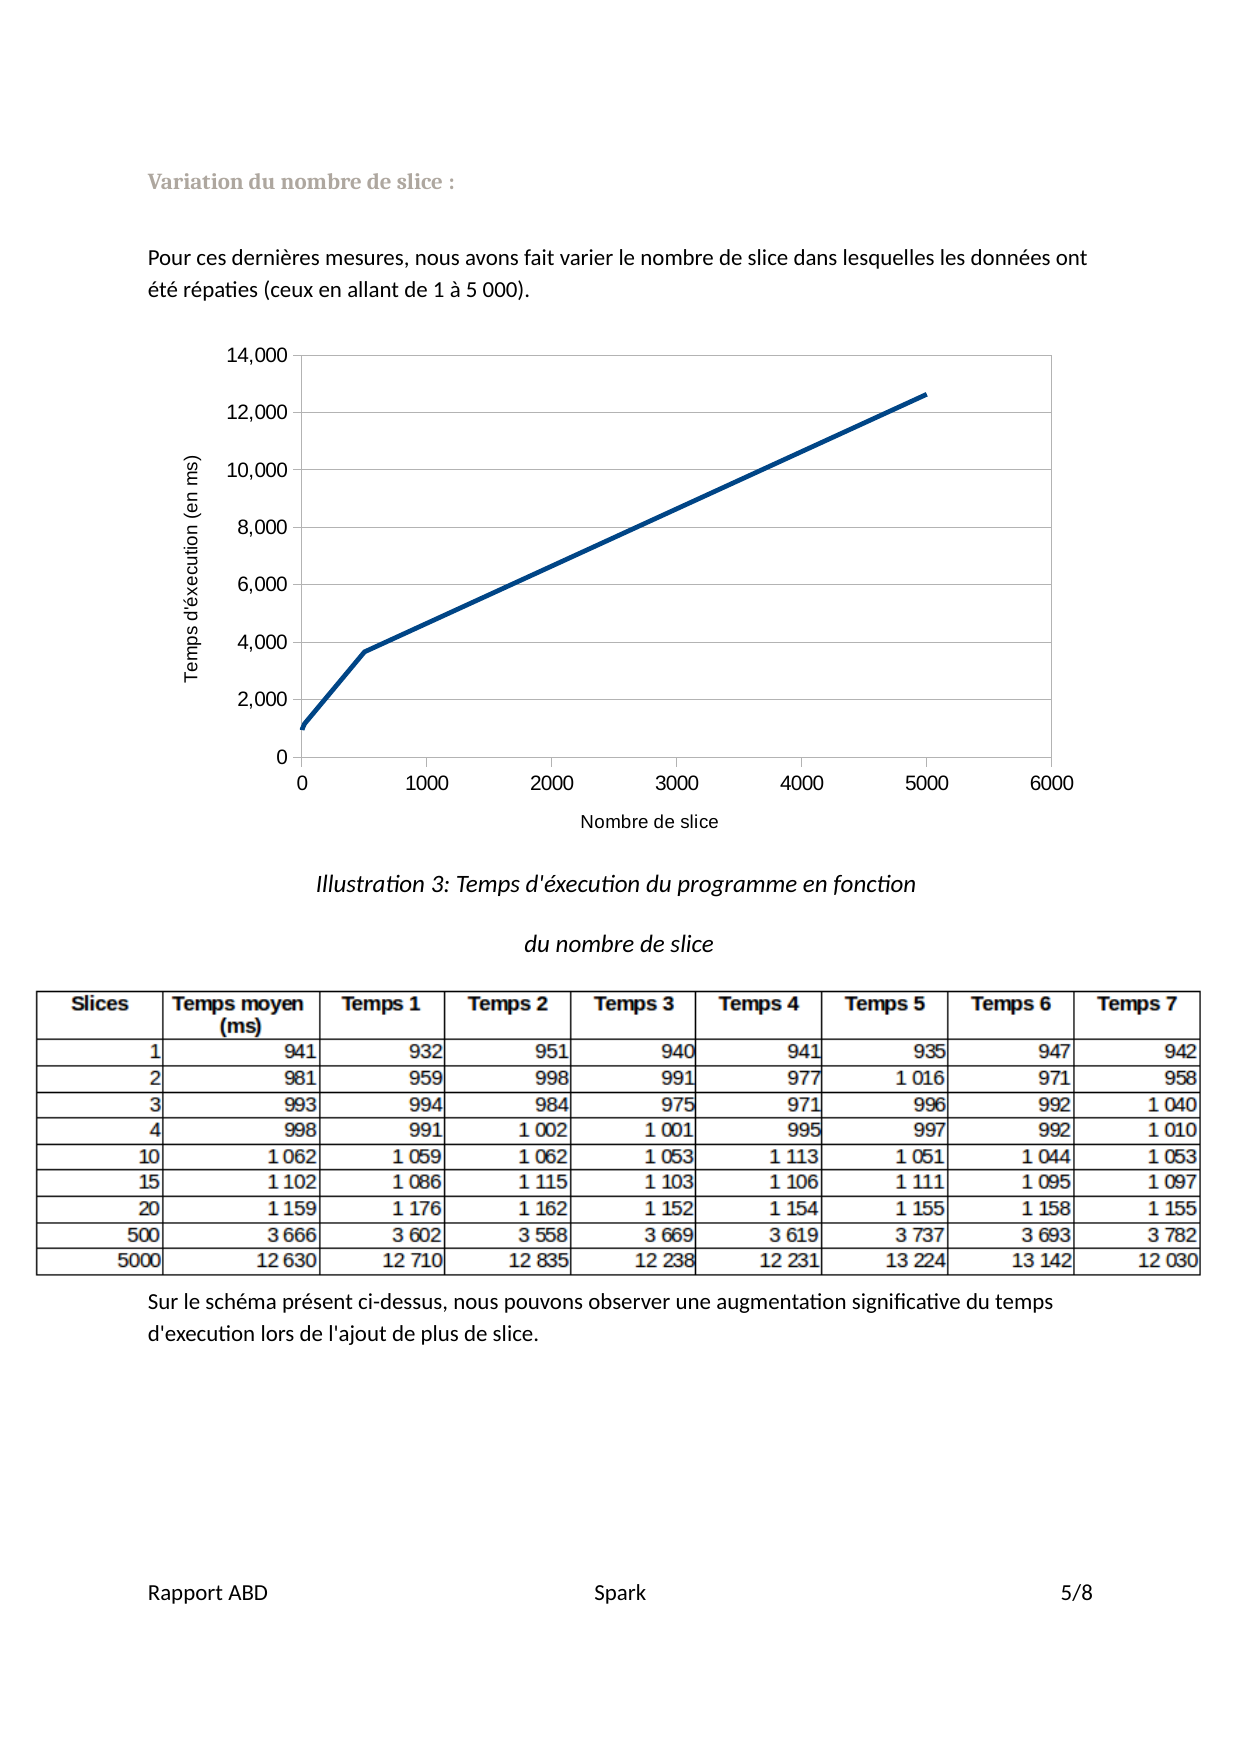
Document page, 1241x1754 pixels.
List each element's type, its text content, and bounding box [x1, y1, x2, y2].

subtitle Sur le schéma présent ci-dessus, nous pouvons observer une augmentation significative du temps d'execution lors de l'ajout de plus de slice. [148, 1287, 1093, 1347]
subtitle Variation du nombre de slice : [148, 168, 1093, 195]
text Illustration 3: Temps d'éxecution du programme en fonction [148, 864, 1093, 899]
subtitle [148, 959, 1093, 984]
text du nombre de slice [148, 929, 1093, 959]
picture [32, 984, 1208, 1287]
subtitle [148, 899, 1093, 929]
subtitle [148, 320, 1093, 332]
text Pour ces dernières mesures, nous avons fait varier le nombre de slice dans lesquelles les données ont été répaties (ceux en allant de 1 à 5 000). [148, 243, 1093, 303]
